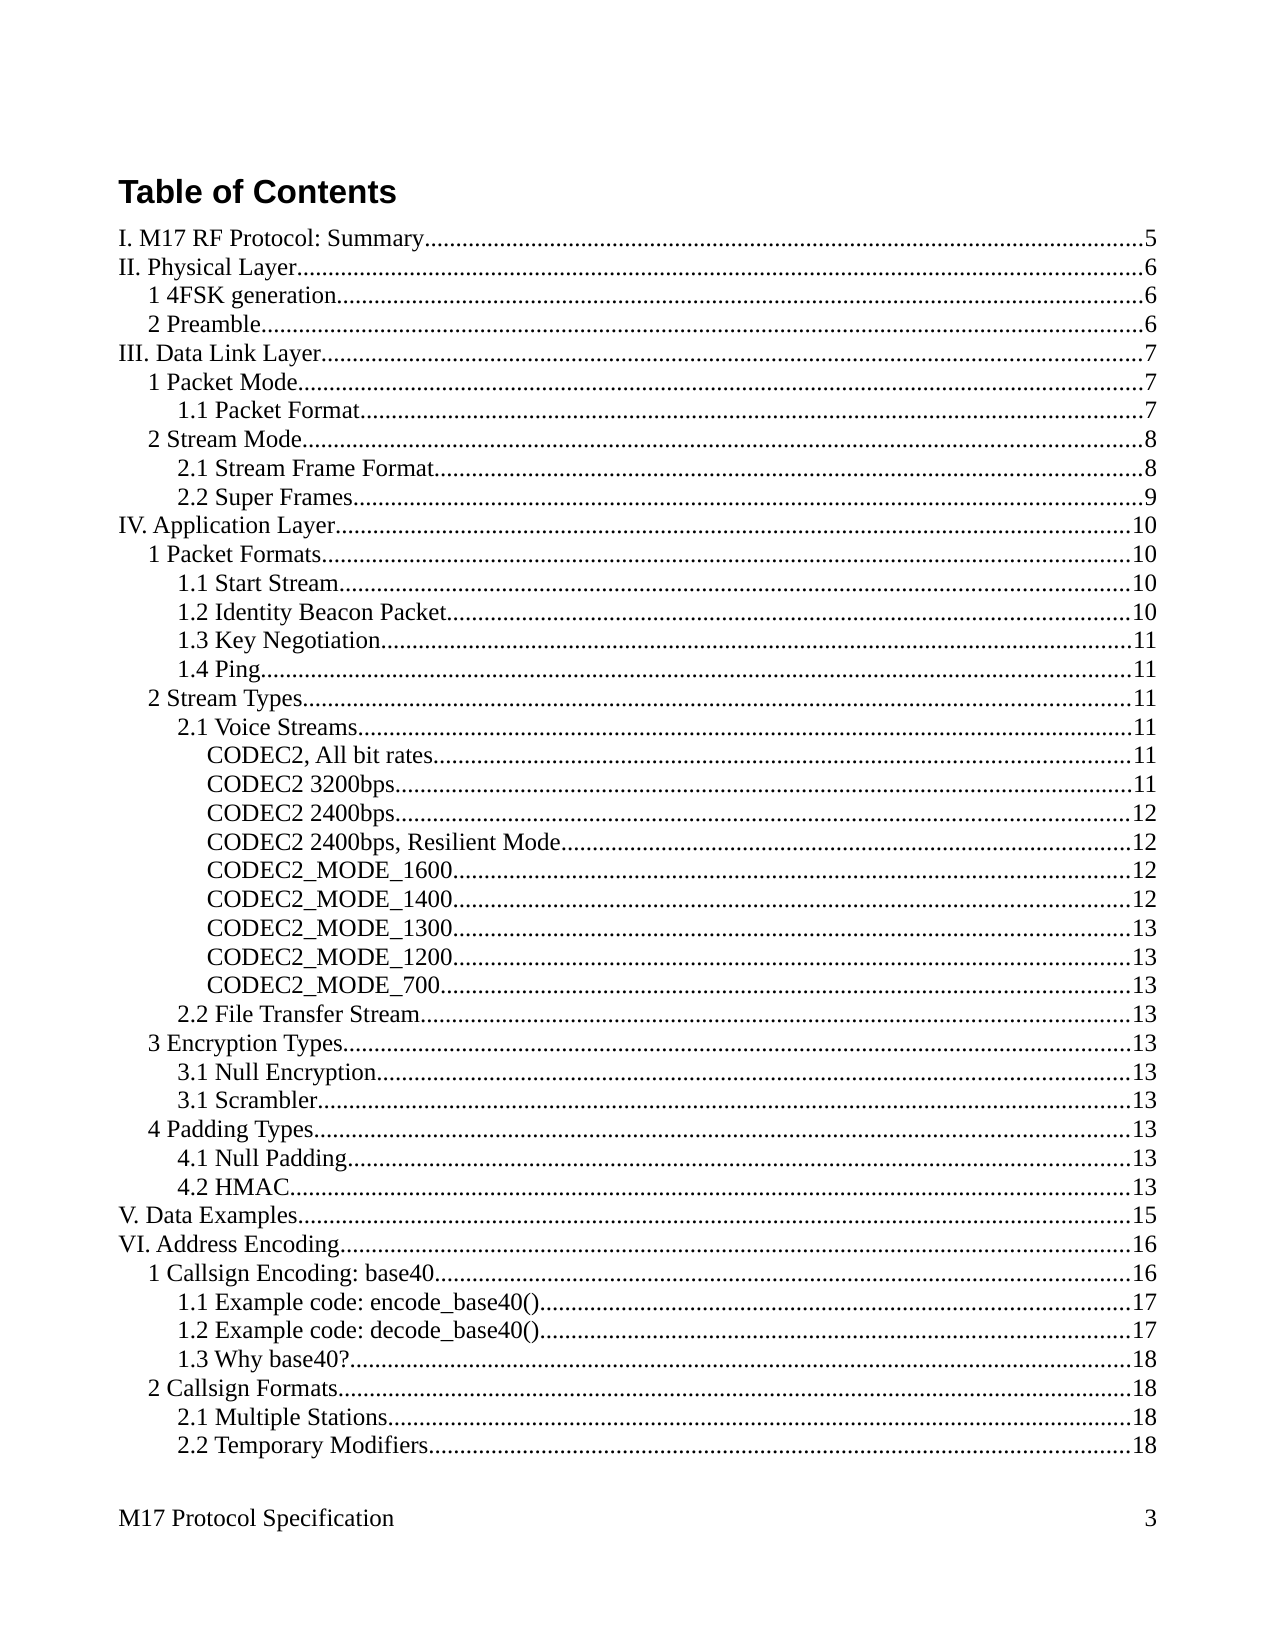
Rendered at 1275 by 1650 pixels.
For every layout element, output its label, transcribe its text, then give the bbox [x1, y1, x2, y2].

text CODEC2_MODE_1200 13 [207, 942, 1157, 970]
text II. Physical Layer 6 [118, 252, 1157, 280]
text 2.1 Multiple Stations 18 [177, 1402, 1157, 1430]
text CODEC2 2400bps 12 [207, 798, 1157, 827]
text 2.1 Voice Streams 11 [177, 712, 1157, 740]
text 1.3 Why base40? 18 [177, 1344, 1157, 1373]
text CODEC2_MODE_1300 13 [207, 913, 1157, 942]
text 2 Stream Mode 8 [148, 424, 1157, 453]
text 1 Packet Formats 10 [148, 539, 1157, 568]
text CODEC2_MODE_1400 12 [207, 884, 1157, 913]
text 1.2 Example code: decode_base40() 17 [177, 1315, 1157, 1344]
text III. Data Link Layer 7 [118, 338, 1157, 367]
text CODEC2_MODE_1600 12 [207, 855, 1157, 884]
text IV. Application Layer 10 [118, 510, 1157, 539]
text CODEC2 2400bps, Resilient Mode 12 [207, 827, 1157, 855]
text 4 Padding Types 13 [148, 1114, 1157, 1143]
text V. Data Examples 15 [118, 1200, 1157, 1229]
text 3.1 Null Encryption 13 [177, 1057, 1157, 1085]
text CODEC2_MODE_700 13 [207, 970, 1157, 999]
text VI. Address Encoding 16 [118, 1229, 1157, 1258]
text 2 Stream Types 11 [148, 683, 1157, 712]
text 1.1 Packet Format 7 [177, 395, 1157, 424]
text 3.1 Scrambler 13 [177, 1085, 1157, 1114]
text 2.2 File Transfer Stream 13 [177, 999, 1157, 1028]
text 1 4FSK generation 6 [148, 280, 1157, 309]
text CODEC2 3200bps 11 [207, 769, 1157, 798]
text I. M17 RF Protocol: Summary 5 [118, 223, 1157, 252]
text 3 Encryption Types 13 [148, 1028, 1157, 1057]
text 1.4 Ping 11 [177, 654, 1157, 683]
text 4.1 Null Padding 13 [177, 1143, 1157, 1172]
text 2 Callsign Formats 18 [148, 1373, 1157, 1402]
text 1 Packet Mode 7 [148, 367, 1157, 395]
text 1.3 Key Negotiation 11 [177, 625, 1157, 654]
text 4.2 HMAC 13 [177, 1172, 1157, 1200]
text 1.1 Start Stream 10 [177, 568, 1157, 597]
text 2.2 Super Frames 9 [177, 482, 1157, 510]
text 2.2 Temporary Modifiers 18 [177, 1430, 1157, 1459]
text 1.1 Example code: encode_base40() 17 [177, 1287, 1157, 1315]
text 1 Callsign Encoding: base40 16 [148, 1258, 1157, 1287]
subtitle Table of Contents [118, 172, 1157, 210]
text 2.1 Stream Frame Format 8 [177, 453, 1157, 482]
text 2 Preamble 6 [148, 309, 1157, 338]
text 1.2 Identity Beacon Packet 10 [177, 597, 1157, 625]
text CODEC2, All bit rates 11 [207, 740, 1157, 769]
